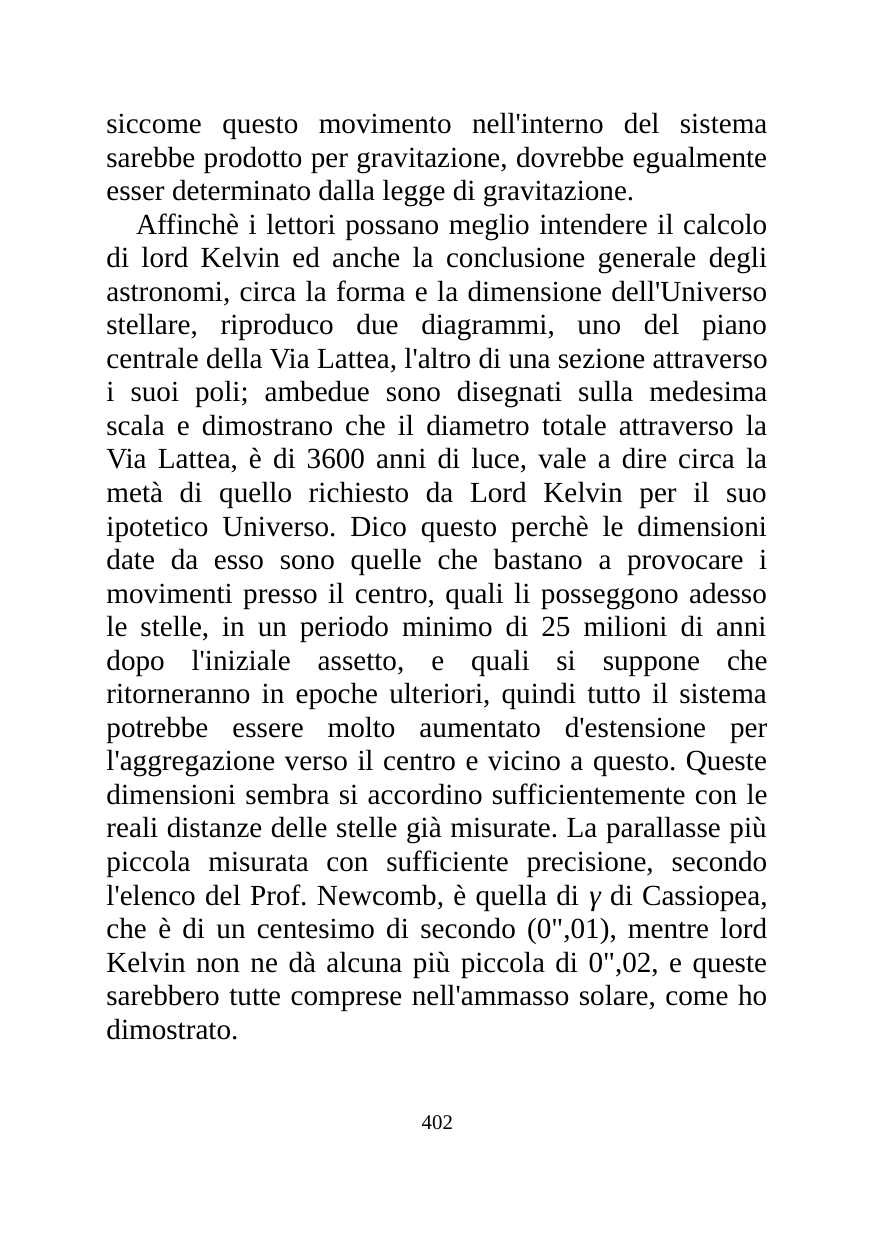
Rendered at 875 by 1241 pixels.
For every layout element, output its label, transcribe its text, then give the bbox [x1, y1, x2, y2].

text Affinchè i lettori possano meglio intendere il calcolo di lord Kelvin ed anche la conclusione generale degli astronomi, circa la forma e la dimensione dell'Universo stellare, riproduco due diagrammi, uno del piano centrale della Via Lattea, l'altro di una sezione attraverso i suoi poli; ambedue sono disegnati sulla medesima scala e dimostrano che il diametro totale attraverso la Via Lattea, è di 3600 anni di luce, vale a dire circa la metà di quello richiesto da Lord Kelvin per il suo ipotetico Universo. Dico questo perchè le dimensioni date da esso sono quelle che bastano a provocare i movimenti presso il centro, quali li posseggono adesso le stelle, in un periodo minimo di 25 milioni di anni dopo l'iniziale assetto, e quali si suppone che ritorneranno in epoche ulteriori, quindi tutto il sistema potrebbe essere molto aumentato d'estensione per l'aggregazione verso il centro e vicino a questo. Queste dimensioni sembra si accordino sufficientemente con le reali distanze delle stelle già misurate. La parallasse più piccola misurata con sufficiente precisione, secondo l'elenco del Prof. Newcomb, è quella di γ di Cassiopea, che è di un centesimo di secondo (0",01), mentre lord Kelvin non ne dà alcuna più piccola di 0",02, e queste sarebbero tutte comprese nell'ammasso solare, come ho dimostrato. [106, 207, 768, 1045]
text siccome questo movimento nell'interno del sistema sarebbe prodotto per gravitazione, dovrebbe egualmente esser determinato dalla legge di gravitazione. [106, 106, 768, 207]
